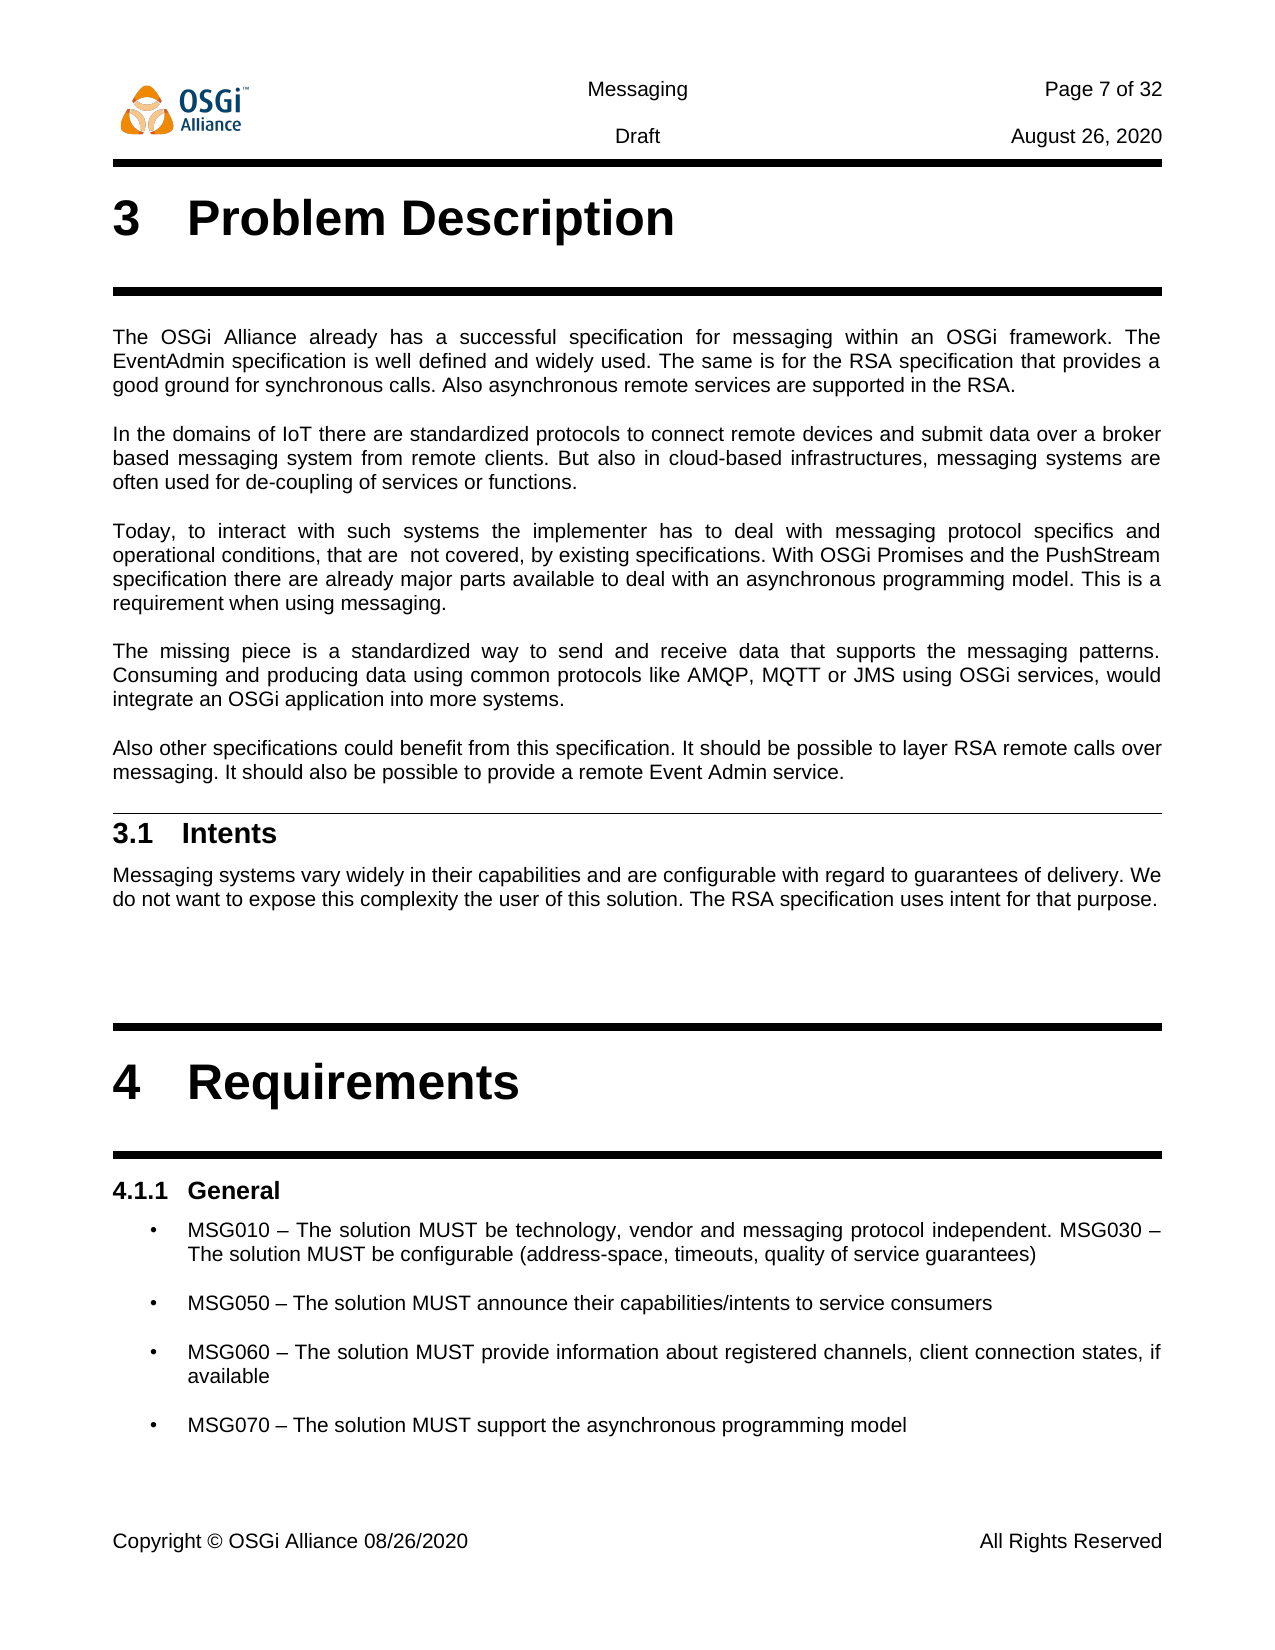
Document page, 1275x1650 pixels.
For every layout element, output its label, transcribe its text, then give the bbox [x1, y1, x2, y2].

subtitle Requirements [112, 1024, 1162, 1159]
text The OSGi Alliance already has a successful specification for messaging within an OSGi framework. The EventAdmin specification is well defined and widely used. The same is for the RSA specification that provides a good ground for synchronous calls. Also asynchronous remote services are supported in the RSA. [112, 325, 1162, 397]
list MSG050 – The solution MUST announce their capabilities/intents to service consumers [150, 1291, 1162, 1314]
subtitle Problem Description [112, 160, 1162, 296]
list MSG060 – The solution MUST provide information about registered channels, client connection states, if available [150, 1339, 1162, 1388]
text In the domains of IoT there are standardized protocols to connect remote devices and submit data over a broker based messaging system from remote clients. But also in cloud-based infrastructures, messaging systems are often used for de-coupling of services or functions. [112, 422, 1162, 493]
text Today, to interact with such systems the implementer has to deal with messaging protocol specifics and operational conditions, that are not covered, by existing specifications. With OSGi Promises and the PushStream specification there are already major parts available to deal with an asynchronous programming model. This is a requirement when using messaging. [112, 518, 1162, 614]
text Also other specifications could benefit from this specification. It should be possible to layer RSA remote calls over messaging. It should also be possible to provide a remote Event Admin service. [112, 736, 1162, 784]
subtitle General [112, 1176, 1162, 1205]
picture [113, 78, 257, 142]
text Messaging systems vary widely in their capabilities and are configurable with regard to guarantees of delivery. We do not want to expose this complexity the user of this solution. The RSA specification uses intent for that purpose. [112, 862, 1162, 910]
list MSG010 – The solution MUST be technology, vendor and messaging protocol independent. MSG030 – The solution MUST be configurable (address-space, timeouts, quality of service guarantees) [150, 1217, 1162, 1266]
text The missing piece is a standardized way to send and receive data that supports the messaging patterns. Consuming and producing data using common protocols like AMQP, MQTT or JMS using OSGi services, would integrate an OSGi application into more systems. [112, 639, 1162, 711]
list MSG070 – The solution MUST support the asynchronous programming model [150, 1413, 1162, 1437]
subtitle Intents [112, 814, 1162, 850]
